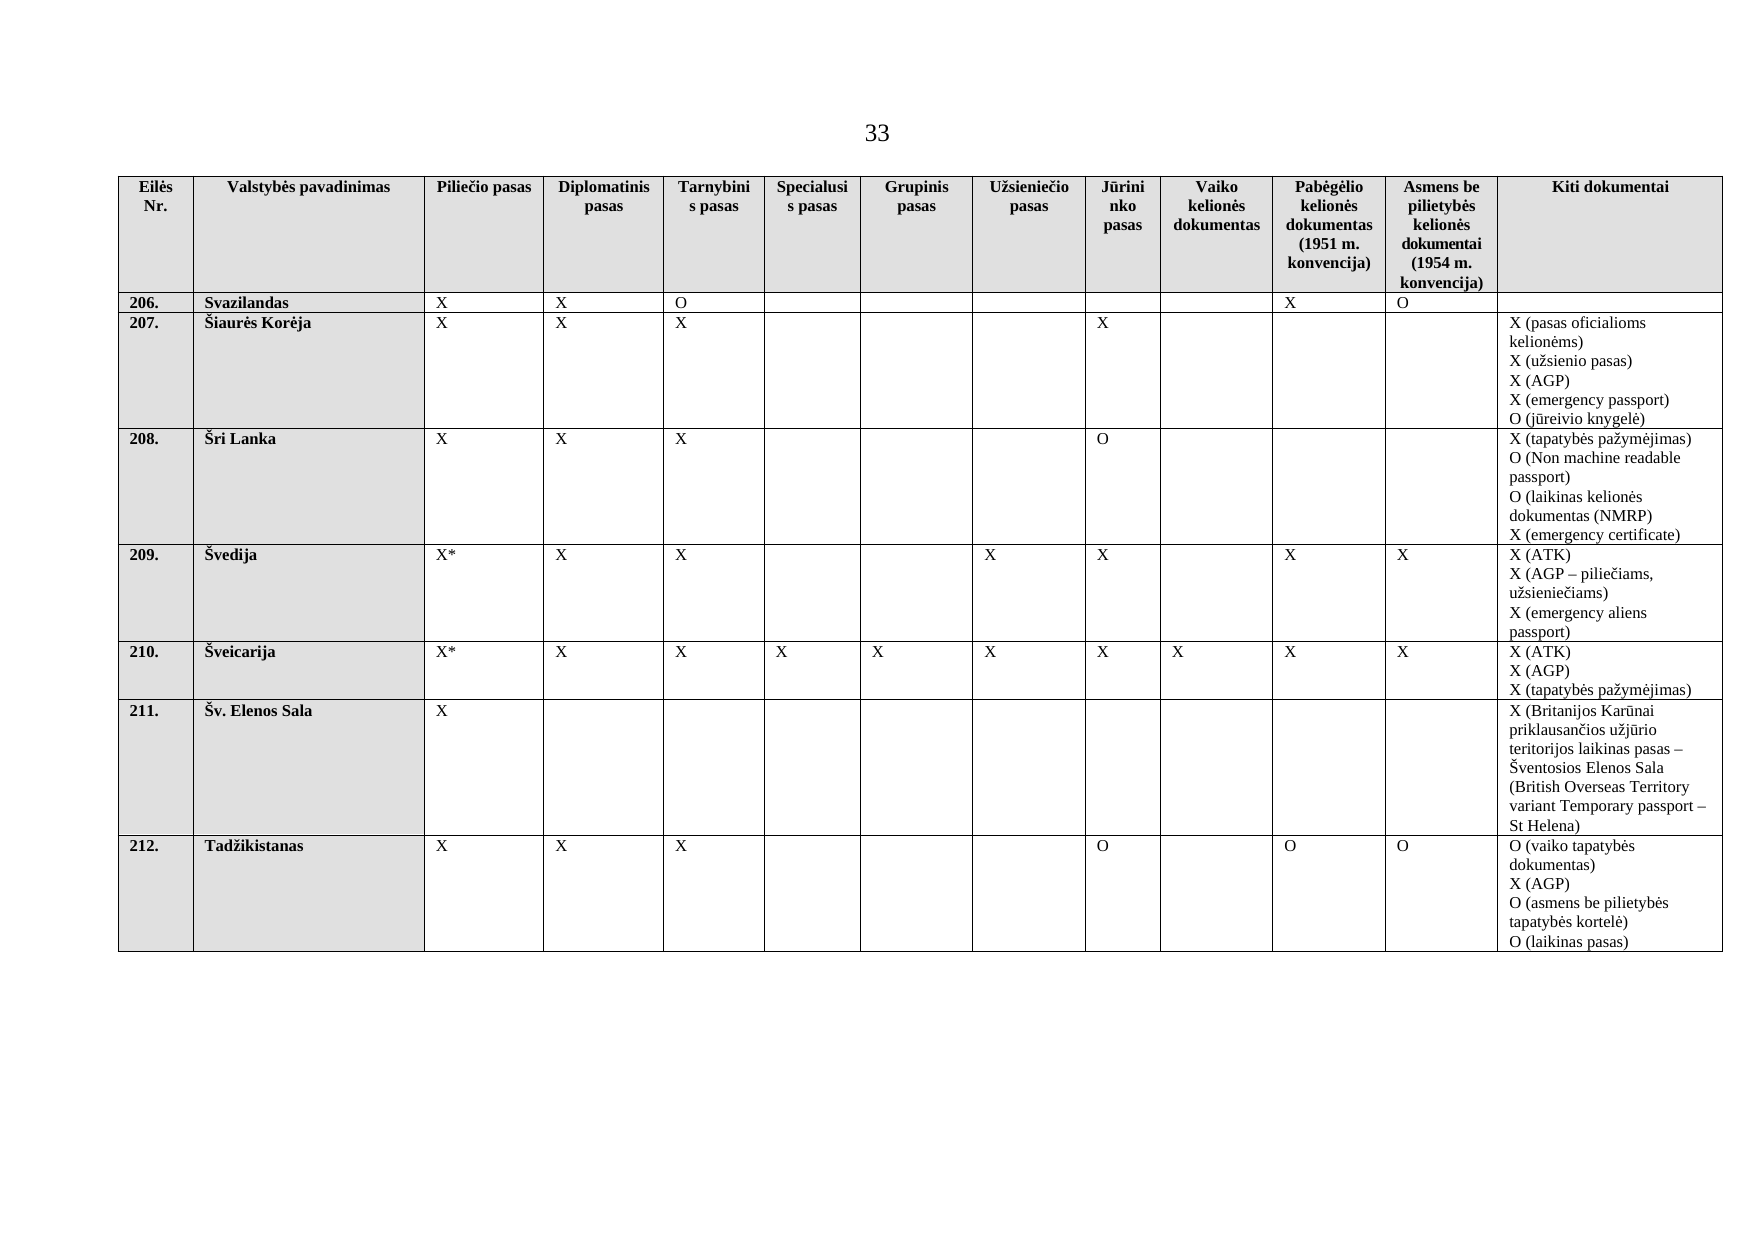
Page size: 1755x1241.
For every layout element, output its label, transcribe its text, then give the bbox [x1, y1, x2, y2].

table_cell O [1086, 429, 1160, 544]
table_cell X (Britanijos Karūnai priklausančios užjūrio teritorijos laikinas pasas – Šventosios Elenos Sala (British Overseas Territory variant Temporary passport – St Helena) [1498, 700, 1722, 834]
table_cell O [1386, 836, 1497, 951]
table_cell X [1386, 642, 1497, 699]
table_header Tarnybinis pasas [664, 177, 764, 292]
table_cell X [544, 313, 663, 428]
table_cell [1161, 545, 1272, 641]
table_cell O (vaiko tapatybės dokumentas) X (AGP) O (asmens be pilietybės tapatybės kortelė) O (laikinas pasas) [1498, 836, 1722, 951]
table_cell X [544, 836, 663, 951]
table_cell X [1086, 545, 1160, 641]
table_cell X [1086, 642, 1160, 699]
table_cell X* [425, 545, 543, 641]
table_cell X [664, 313, 764, 428]
table_cell X [1386, 545, 1497, 641]
table_cell [1086, 700, 1160, 834]
table_cell X [973, 545, 1085, 641]
table_cell Šri Lanka [194, 429, 424, 544]
table_cell [1161, 429, 1272, 544]
table_cell X [664, 429, 764, 544]
table_cell X* [425, 642, 543, 699]
table_cell X [425, 429, 543, 544]
table_cell X [664, 836, 764, 951]
table_cell Šv. Elenos Sala [194, 700, 424, 834]
table_cell [1161, 836, 1272, 951]
table_cell X (ATK) X (AGP) X (tapatybės pažymėjimas) [1498, 642, 1722, 699]
table_cell [1161, 293, 1272, 312]
table_cell [765, 429, 860, 544]
table_cell [1086, 293, 1160, 312]
table_cell [973, 429, 1085, 544]
table_cell [1273, 429, 1385, 544]
table_cell [765, 313, 860, 428]
table_header Eilės Nr. [119, 177, 193, 292]
table_cell Šiaurės Korėja [194, 313, 424, 428]
table_header Grupinis pasas [861, 177, 972, 292]
table_cell O [664, 293, 764, 312]
table_cell [1386, 429, 1497, 544]
table_cell X [1161, 642, 1272, 699]
table_cell [765, 700, 860, 834]
table_cell [765, 293, 860, 312]
table_cell Švedija [194, 545, 424, 641]
table_cell O [1273, 836, 1385, 951]
table_cell X [544, 545, 663, 641]
table_cell O [1086, 836, 1160, 951]
table_cell [544, 700, 663, 834]
table_cell [861, 313, 972, 428]
table_header Užsieniečio pasas [973, 177, 1085, 292]
table_header Vaiko kelionės dokumentas [1161, 177, 1272, 292]
table_cell [861, 836, 972, 951]
table_cell X (tapatybės pažymėjimas) O (Non machine readable passport) O (laikinas kelionės dokumentas (NMRP) X (emergency certificate) [1498, 429, 1722, 544]
table_cell [1161, 313, 1272, 428]
table_cell X [1273, 642, 1385, 699]
table_cell [973, 313, 1085, 428]
table_header Piliečio pasas [425, 177, 543, 292]
table_cell [861, 545, 972, 641]
table_header Specialusis pasas [765, 177, 860, 292]
table_header Kiti dokumentai [1498, 177, 1722, 292]
table_cell [1161, 700, 1272, 834]
table_cell X [1273, 293, 1385, 312]
table_cell 206. [119, 293, 193, 312]
table_cell 207. [119, 313, 193, 428]
table_cell X [861, 642, 972, 699]
table_cell [1386, 313, 1497, 428]
table_cell 208. [119, 429, 193, 544]
table_header Jūrininko pasas [1086, 177, 1160, 292]
table_cell [861, 293, 972, 312]
table_cell [1273, 700, 1385, 834]
table_cell 210. [119, 642, 193, 699]
table_cell X [765, 642, 860, 699]
table_cell X [544, 642, 663, 699]
table_cell [973, 700, 1085, 834]
table_cell X [544, 293, 663, 312]
table_cell [1273, 313, 1385, 428]
table_cell X [425, 836, 543, 951]
table_cell X [425, 700, 543, 834]
table_cell 211. [119, 700, 193, 834]
table_cell X [425, 313, 543, 428]
table_cell [861, 700, 972, 834]
table_header Asmens be pilietybės kelionės dokumentai (1954 m. konvencija) [1386, 177, 1497, 292]
table_cell O [1386, 293, 1497, 312]
table_cell X [1086, 313, 1160, 428]
table_cell Svazilandas [194, 293, 424, 312]
table_header Diplomatinis pasas [544, 177, 663, 292]
table_cell [1386, 700, 1497, 834]
table_cell [664, 700, 764, 834]
table_cell [765, 836, 860, 951]
table_cell Tadžikistanas [194, 836, 424, 951]
table_cell X [973, 642, 1085, 699]
table_cell X (pasas oficialioms kelionėms) X (užsienio pasas) X (AGP) X (emergency passport) O (jūreivio knygelė) [1498, 313, 1722, 428]
table_cell [861, 429, 972, 544]
table_cell 212. [119, 836, 193, 951]
table_cell [973, 293, 1085, 312]
table_cell X [544, 429, 663, 544]
table_cell X [664, 642, 764, 699]
table_cell X (ATK) X (AGP – piliečiams, užsieniečiams) X (emergency aliens passport) [1498, 545, 1722, 641]
table_header Valstybės pavadinimas [194, 177, 424, 292]
table_cell 209. [119, 545, 193, 641]
table_header Pabėgėlio kelionės dokumentas (1951 m. konvencija) [1273, 177, 1385, 292]
table_cell [1498, 293, 1722, 312]
table_cell Šveicarija [194, 642, 424, 699]
table_cell X [1273, 545, 1385, 641]
table_cell X [425, 293, 543, 312]
table_cell [973, 836, 1085, 951]
table_cell [765, 545, 860, 641]
table_cell X [664, 545, 764, 641]
